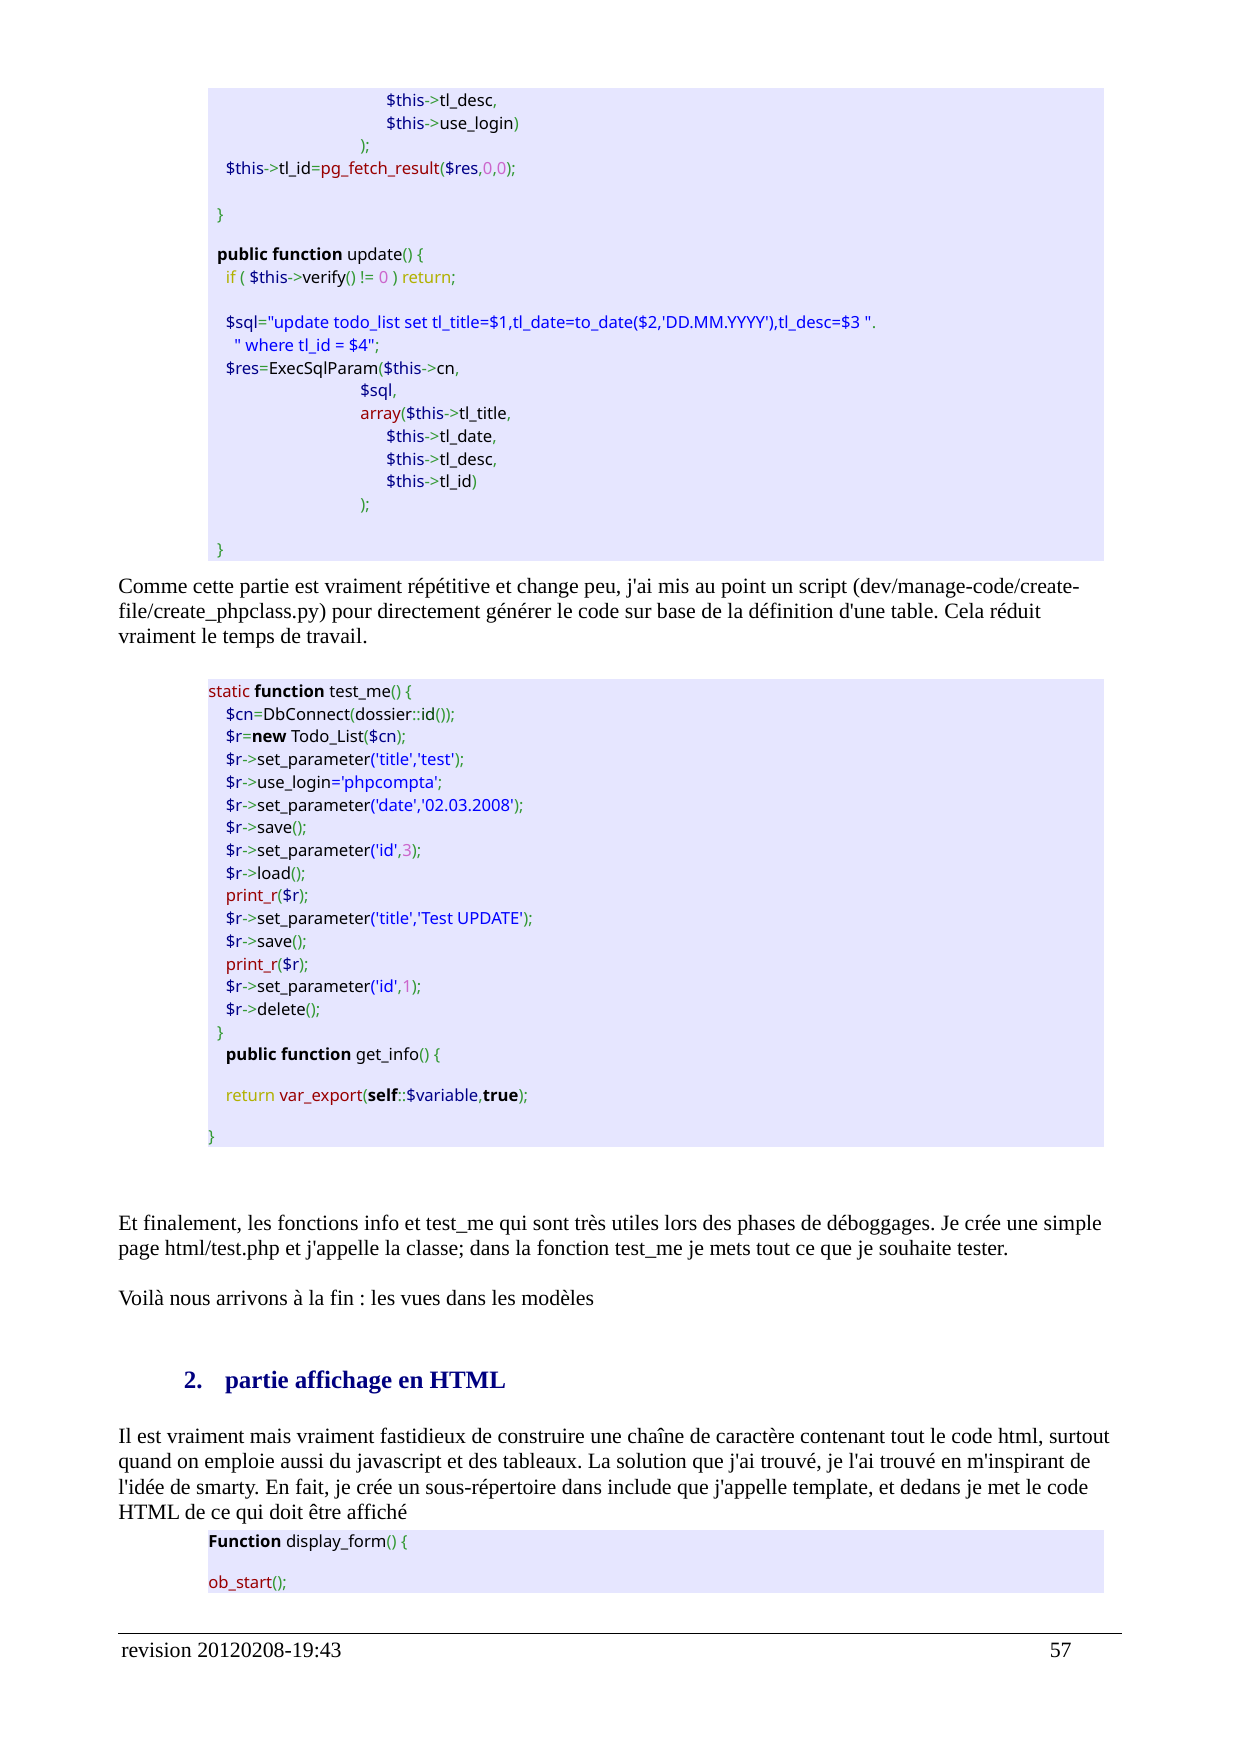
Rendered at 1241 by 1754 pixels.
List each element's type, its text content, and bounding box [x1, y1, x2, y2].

text Et finalement, les fonctions info et test_me qui sont très utiles lors des phases de déboggages. Je crée une simple page html/test.php et j'appelle la classe; dans la fonction test_me je mets tout ce que je souhaite tester. [118, 1209, 1122, 1260]
text Il est vraiment mais vraiment fastidieux de construire une chaîne de caractère contenant tout le code html, surtout quand on emploie aussi du javascript et des tableaux. La solution que j'ai trouvé, je l'ai trouvé en m'inspirant de l'idée de smarty. En fait, je crée un sous-répertoire dans include que j'appelle template, et dedans je met le code HTML de ce qui doit être affiché [118, 1423, 1122, 1524]
text $this->tl_desc, $this->use_login) ); $this->tl_id=pg_fetch_result($res,0,0); } [208, 88, 1104, 225]
subtitle partie affichage en HTML [177, 1365, 1122, 1394]
text } [208, 1124, 1104, 1147]
text return var_export(self::$variable,true); [208, 1084, 1104, 1106]
text public function update() { if ( $this->verify() != 0 ) return; $sql="update todo_list set tl_title=$1,tl_date=to_date($2,'DD.MM.YYYY'),tl_desc=$3 ". " where tl_id = $4"; $res=ExecSqlParam($this->cn, $sql, array($this->tl_title, $this->tl_date, $this->tl_desc, $this->tl_id) ); } [208, 243, 1104, 561]
text Voilà nous arrivons à la fin : les vues dans les modèles [118, 1285, 1122, 1310]
text Function display_form() { [208, 1530, 1104, 1553]
text static function test_me() { $cn=DbConnect(dossier::id()); $r=new Todo_List($cn); $r->set_parameter('title','test'); $r->use_login='phpcompta'; $r->set_parameter('date','02.03.2008'); $r->save(); $r->set_parameter('id',3); $r->load(); print_r($r); $r->set_parameter('title','Test UPDATE'); $r->save(); print_r($r); $r->set_parameter('id',1); $r->delete(); } public function get_info() { [208, 679, 1104, 1066]
text ob_start(); [208, 1571, 1104, 1593]
text Comme cette partie est vraiment répétitive et change peu, j'ai mis au point un script (dev/manage-code/create-file/create_phpclass.py) pour directement générer le code sur base de la définition d'une table. Cela réduit vraiment le temps de travail. [118, 573, 1122, 648]
